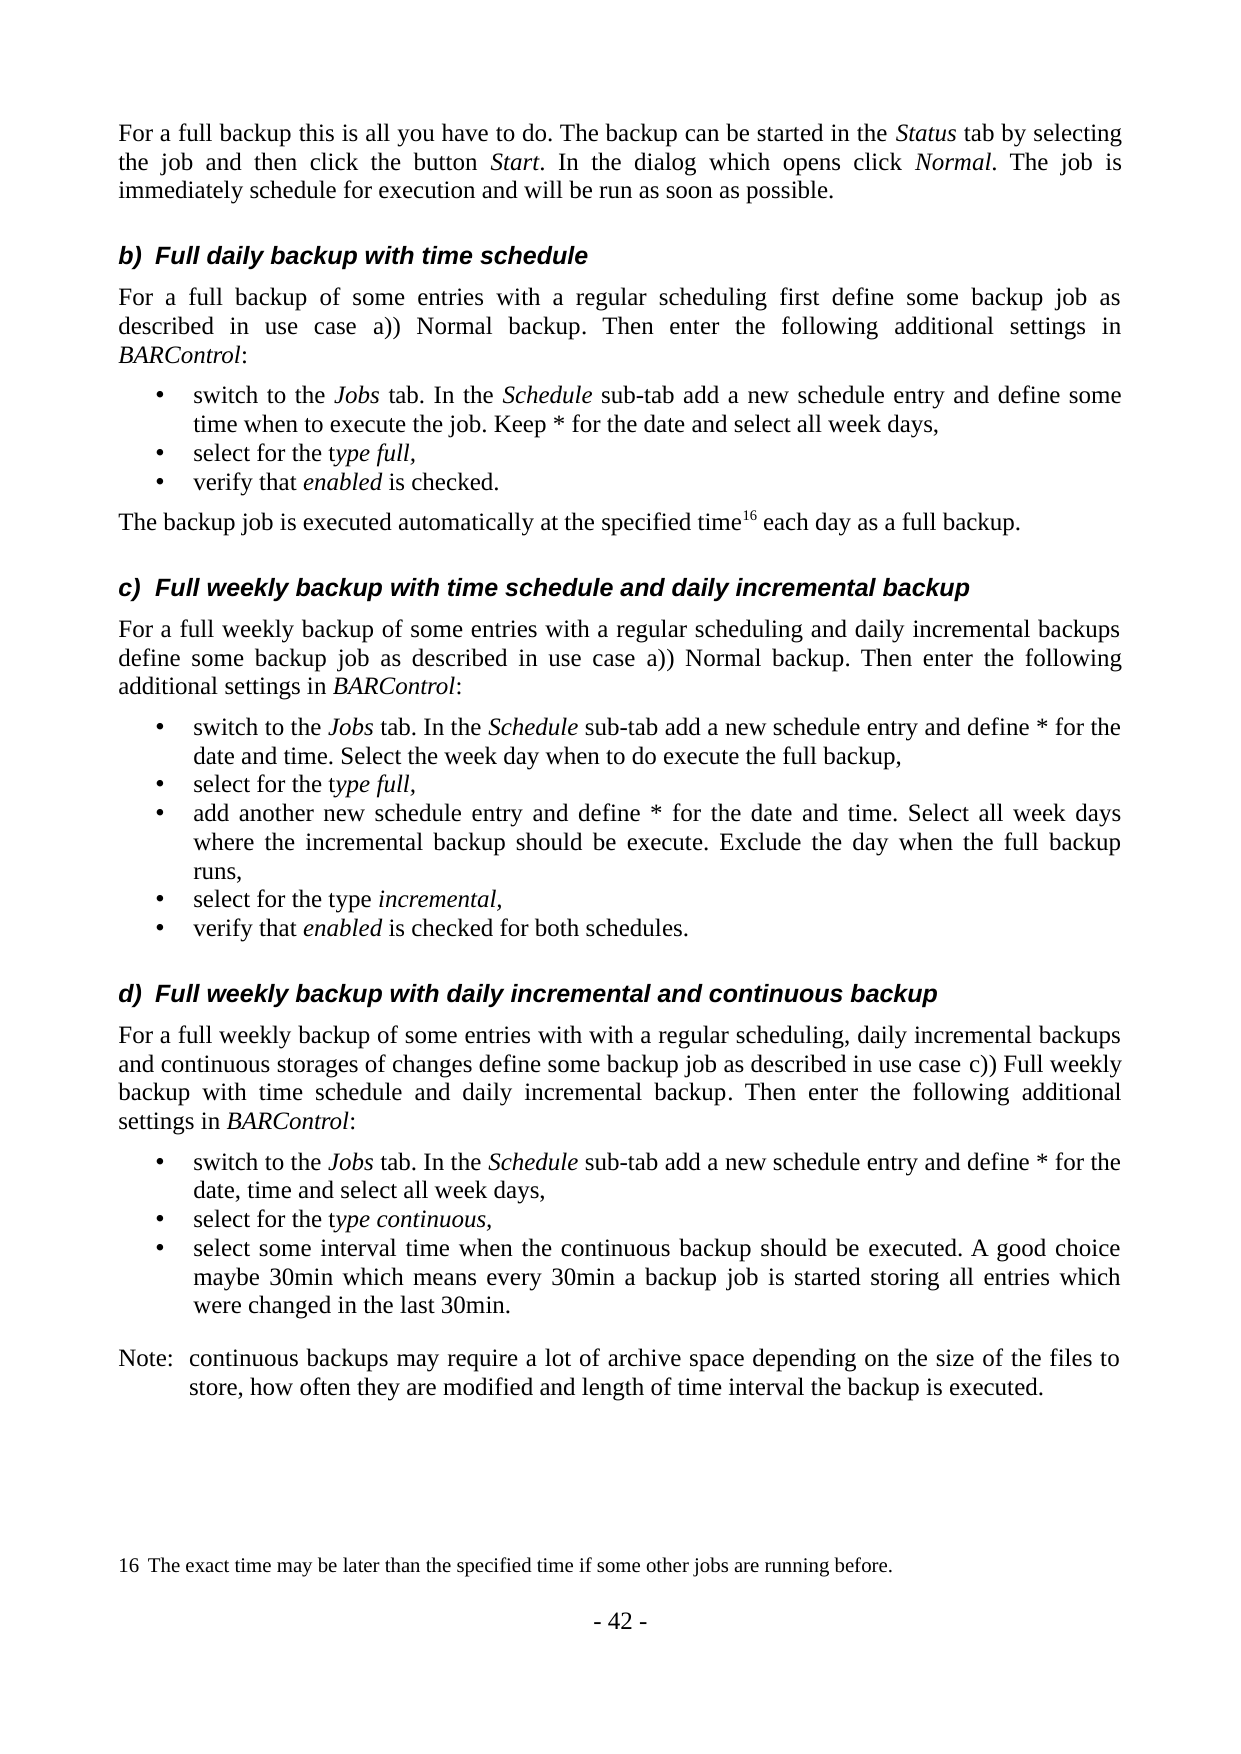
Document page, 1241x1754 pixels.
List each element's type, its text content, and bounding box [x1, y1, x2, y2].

subtitle Full daily backup with time schedule [118, 241, 1122, 270]
list verify that enabled is checked for both schedules. [156, 913, 1122, 942]
text The exact time may be later than the specified time if some other jobs are running before. [118, 1553, 1122, 1577]
list add another new schedule entry and define * for the date and time. Select all week days where the incremental backup should be execute. Exclude the day when the full backup runs, [156, 798, 1122, 884]
list select for the type full, [156, 438, 1122, 467]
list switch to the Jobs tab. In the Schedule sub-tab add a new schedule entry and define * for the date, time and select all week days, [156, 1147, 1122, 1204]
text For a full weekly backup of some entries with with a regular scheduling, daily incremental backups and continuous storages of changes define some backup job as described in use case c) Full weekly backup with time schedule and daily incremental backup. Then enter the following additional settings in BARControl: [118, 1020, 1122, 1135]
subtitle Full weekly backup with time schedule and daily incremental backup [118, 573, 1122, 601]
list select some interval time when the continuous backup should be executed. A good choice maybe 30min which means every 30min a backup job is started storing all entries which were changed in the last 30min. [156, 1233, 1122, 1319]
text For a full backup this is all you have to do. The backup can be started in the Status tab by selecting the job and then click the button Start. In the dialog which opens click Normal. The job is immediately schedule for execution and will be run as soon as possible. [118, 118, 1122, 204]
list select for the type full, [156, 769, 1122, 798]
subtitle Full weekly backup with daily incremental and continuous backup [118, 979, 1122, 1007]
text Note: continuous backups may require a lot of archive space depending on the size of the files to store, how often they are modified and length of time interval the backup is executed. [118, 1343, 1122, 1400]
list select for the type continuous, [156, 1204, 1122, 1233]
text For a full weekly backup of some entries with a regular scheduling and daily incremental backups define some backup job as described in use case a) Normal backup. Then enter the following additional settings in BARControl: [118, 614, 1122, 700]
list select for the type incremental, [156, 884, 1122, 913]
text The backup job is executed automatically at the specified time each day as a full backup. [118, 507, 1122, 536]
list verify that enabled is checked. [156, 467, 1122, 495]
list switch to the Jobs tab. In the Schedule sub-tab add a new schedule entry and define * for the date and time. Select the week day when to do execute the full backup, [156, 712, 1122, 769]
text For a full backup of some entries with a regular scheduling first define some backup job as described in use case a) Normal backup. Then enter the following additional settings in BARControl: [118, 282, 1122, 369]
list switch to the Jobs tab. In the Schedule sub-tab add a new schedule entry and define some time when to execute the job. Keep * for the date and select all week days, [156, 380, 1122, 438]
